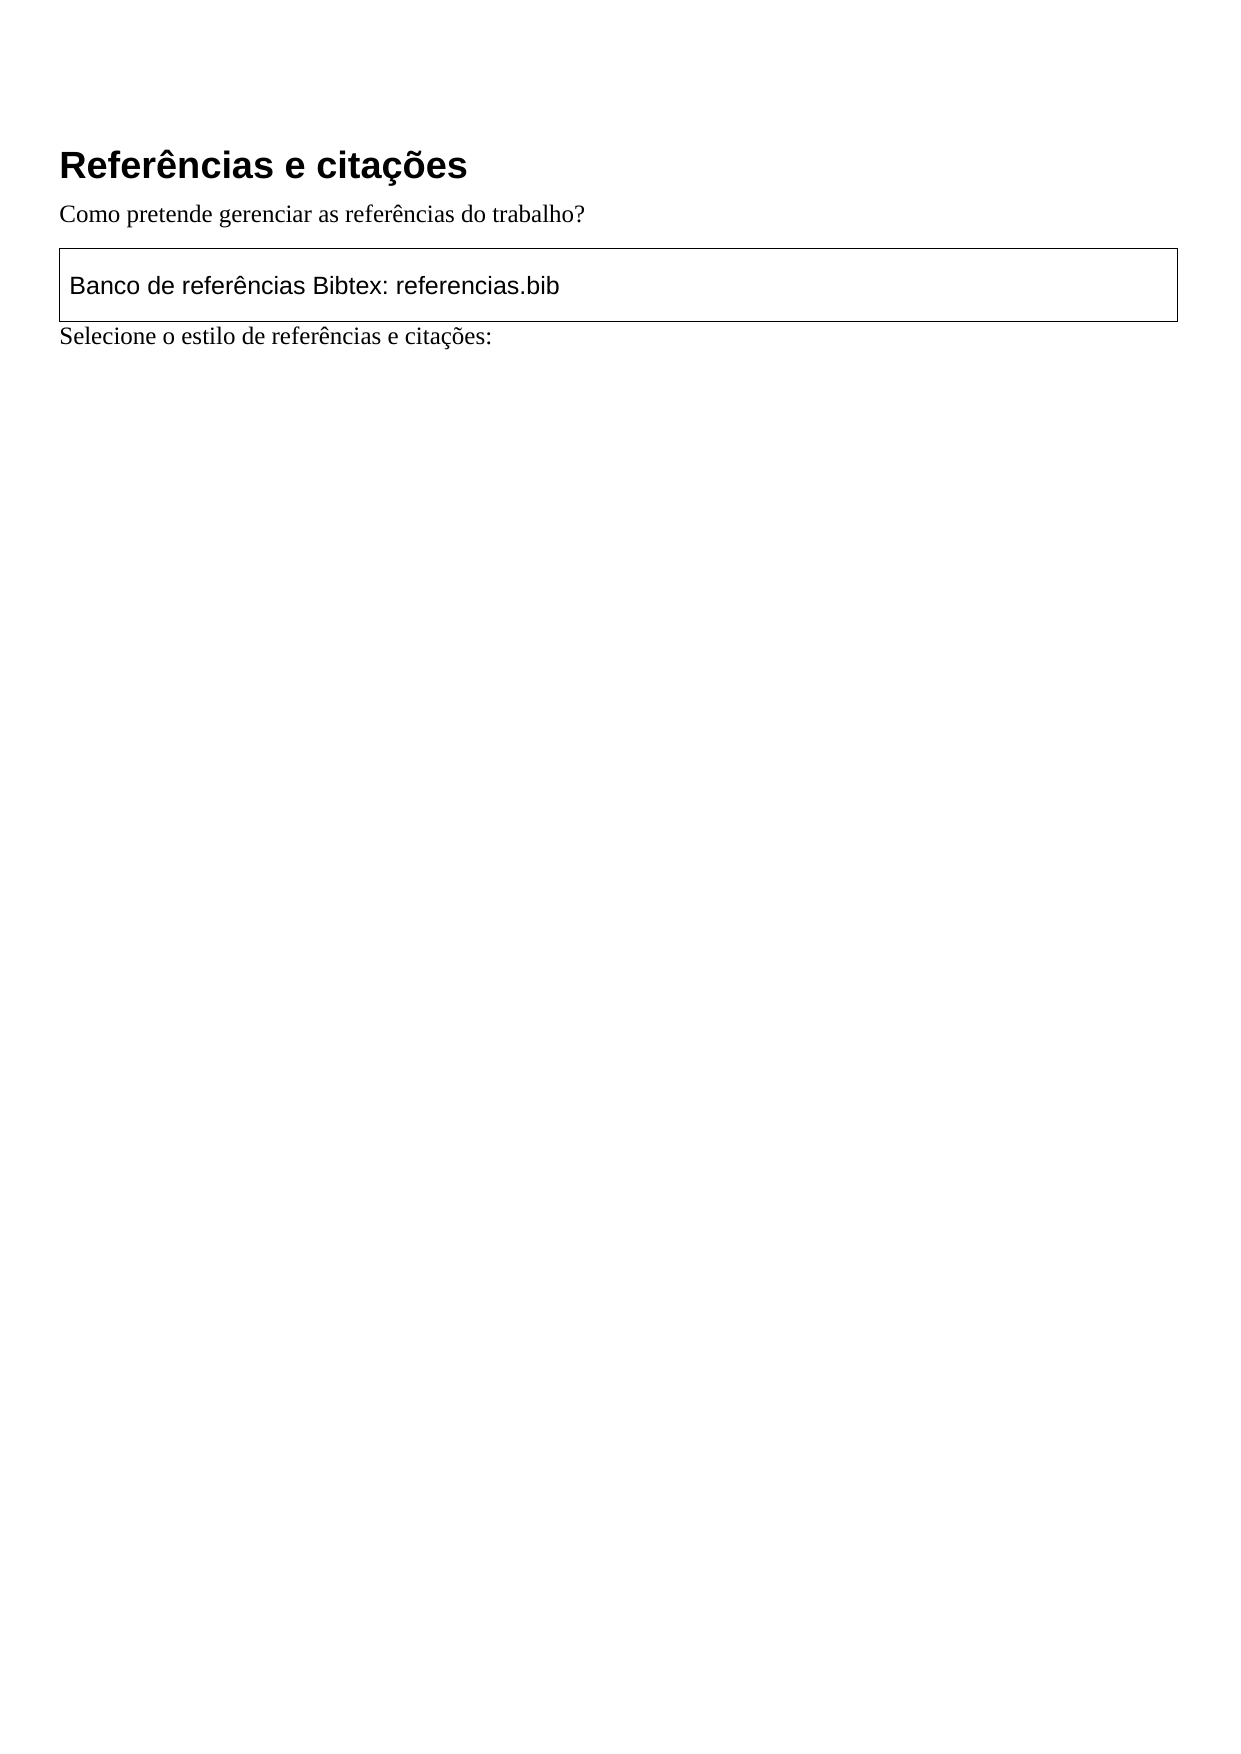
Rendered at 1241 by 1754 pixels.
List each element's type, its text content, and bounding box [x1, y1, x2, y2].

text Como pretende gerenciar as referências do trabalho? [59, 199, 1181, 228]
text Selecione o estilo de referências e citações: [59, 321, 1181, 350]
subtitle Referências e citações [59, 143, 1181, 187]
